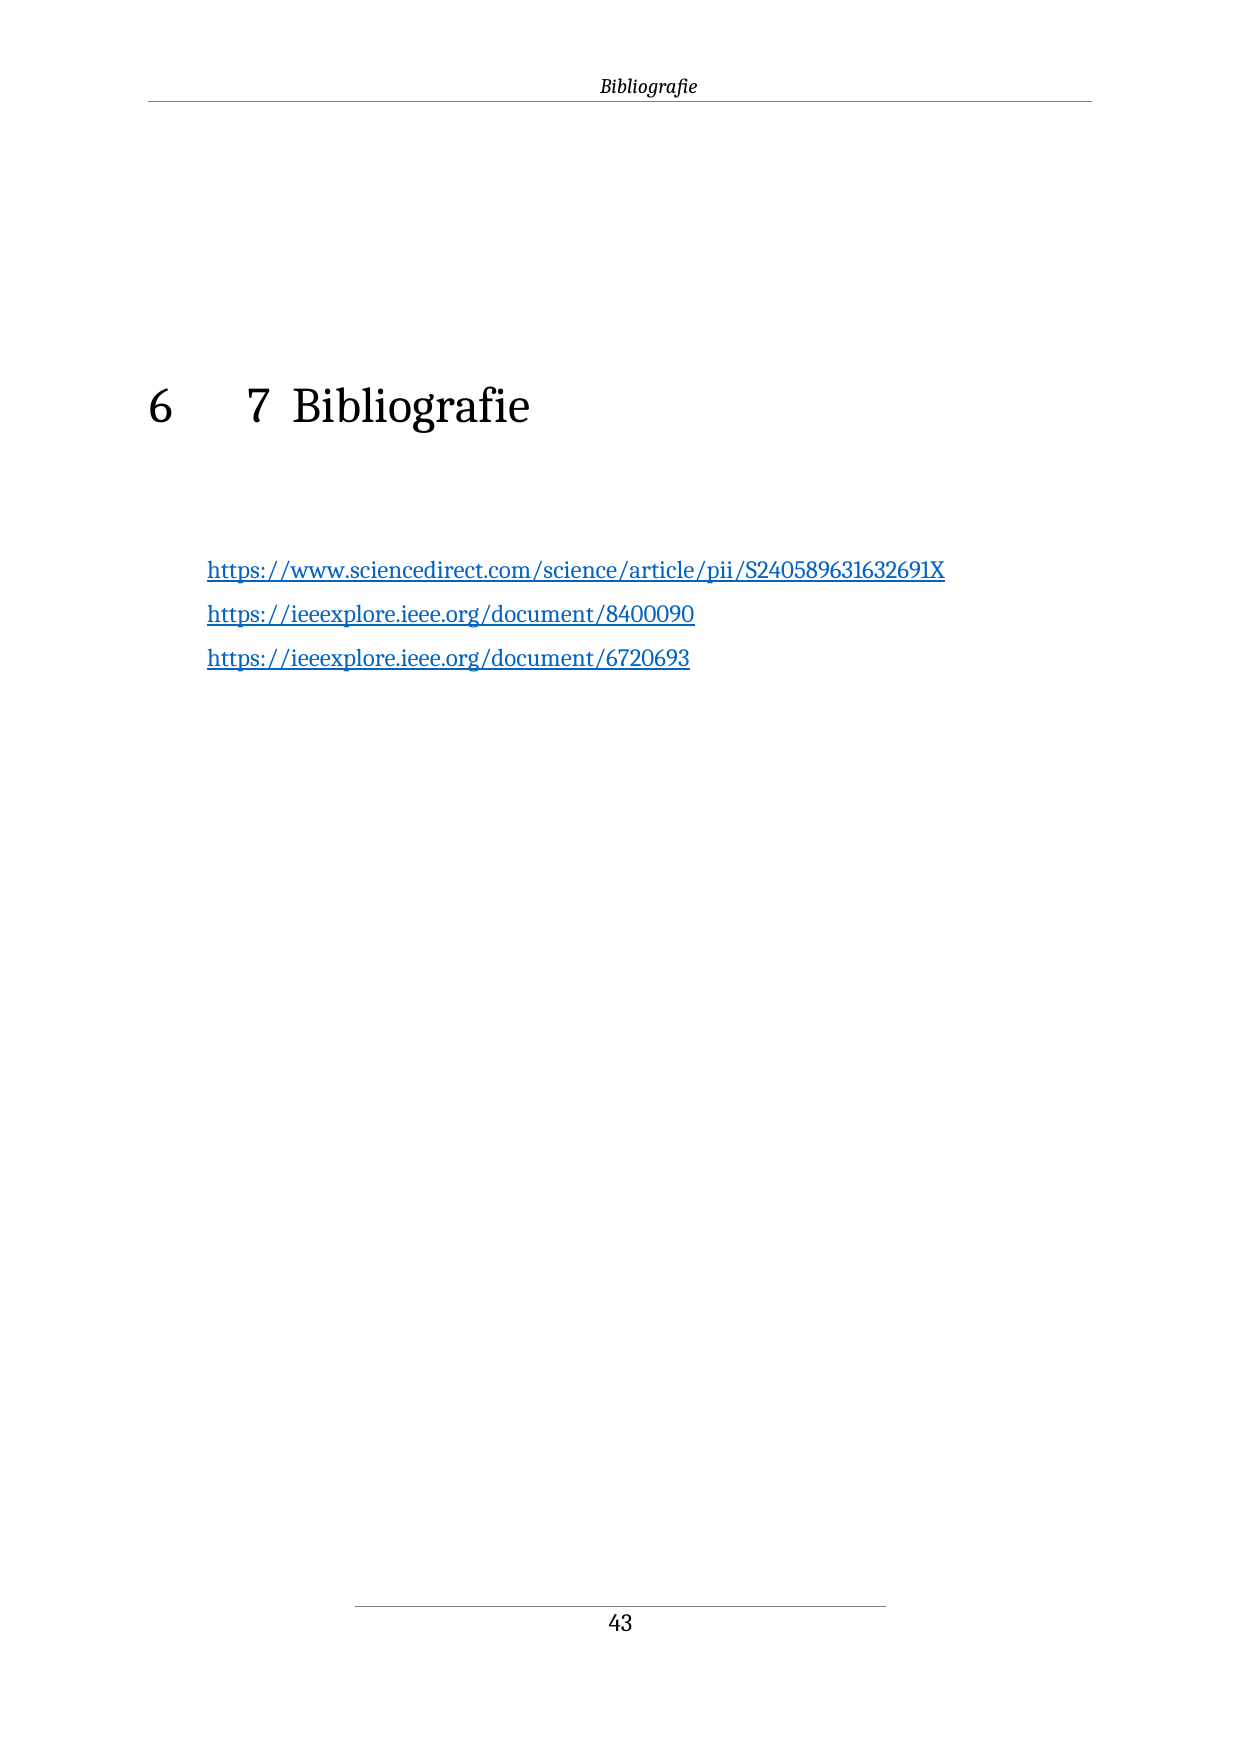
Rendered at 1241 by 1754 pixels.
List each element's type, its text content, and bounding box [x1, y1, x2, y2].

table_cell [246, 259, 1092, 293]
text https://ieeexplore.ieee.org/document/8400090 [148, 600, 1092, 629]
table_cell [148, 293, 246, 326]
table_header [148, 192, 246, 225]
table_cell [148, 259, 246, 293]
table_cell Bibliografie [246, 326, 1092, 468]
text https://ieeexplore.ieee.org/document/6720693 [148, 644, 1092, 673]
table_header [246, 192, 1092, 225]
table_cell [246, 225, 1092, 259]
table_cell [148, 326, 246, 468]
table_cell [246, 293, 1092, 326]
table_cell [148, 225, 246, 259]
text https://www.sciencedirect.com/science/article/pii/S240589631632691X [148, 556, 1092, 584]
